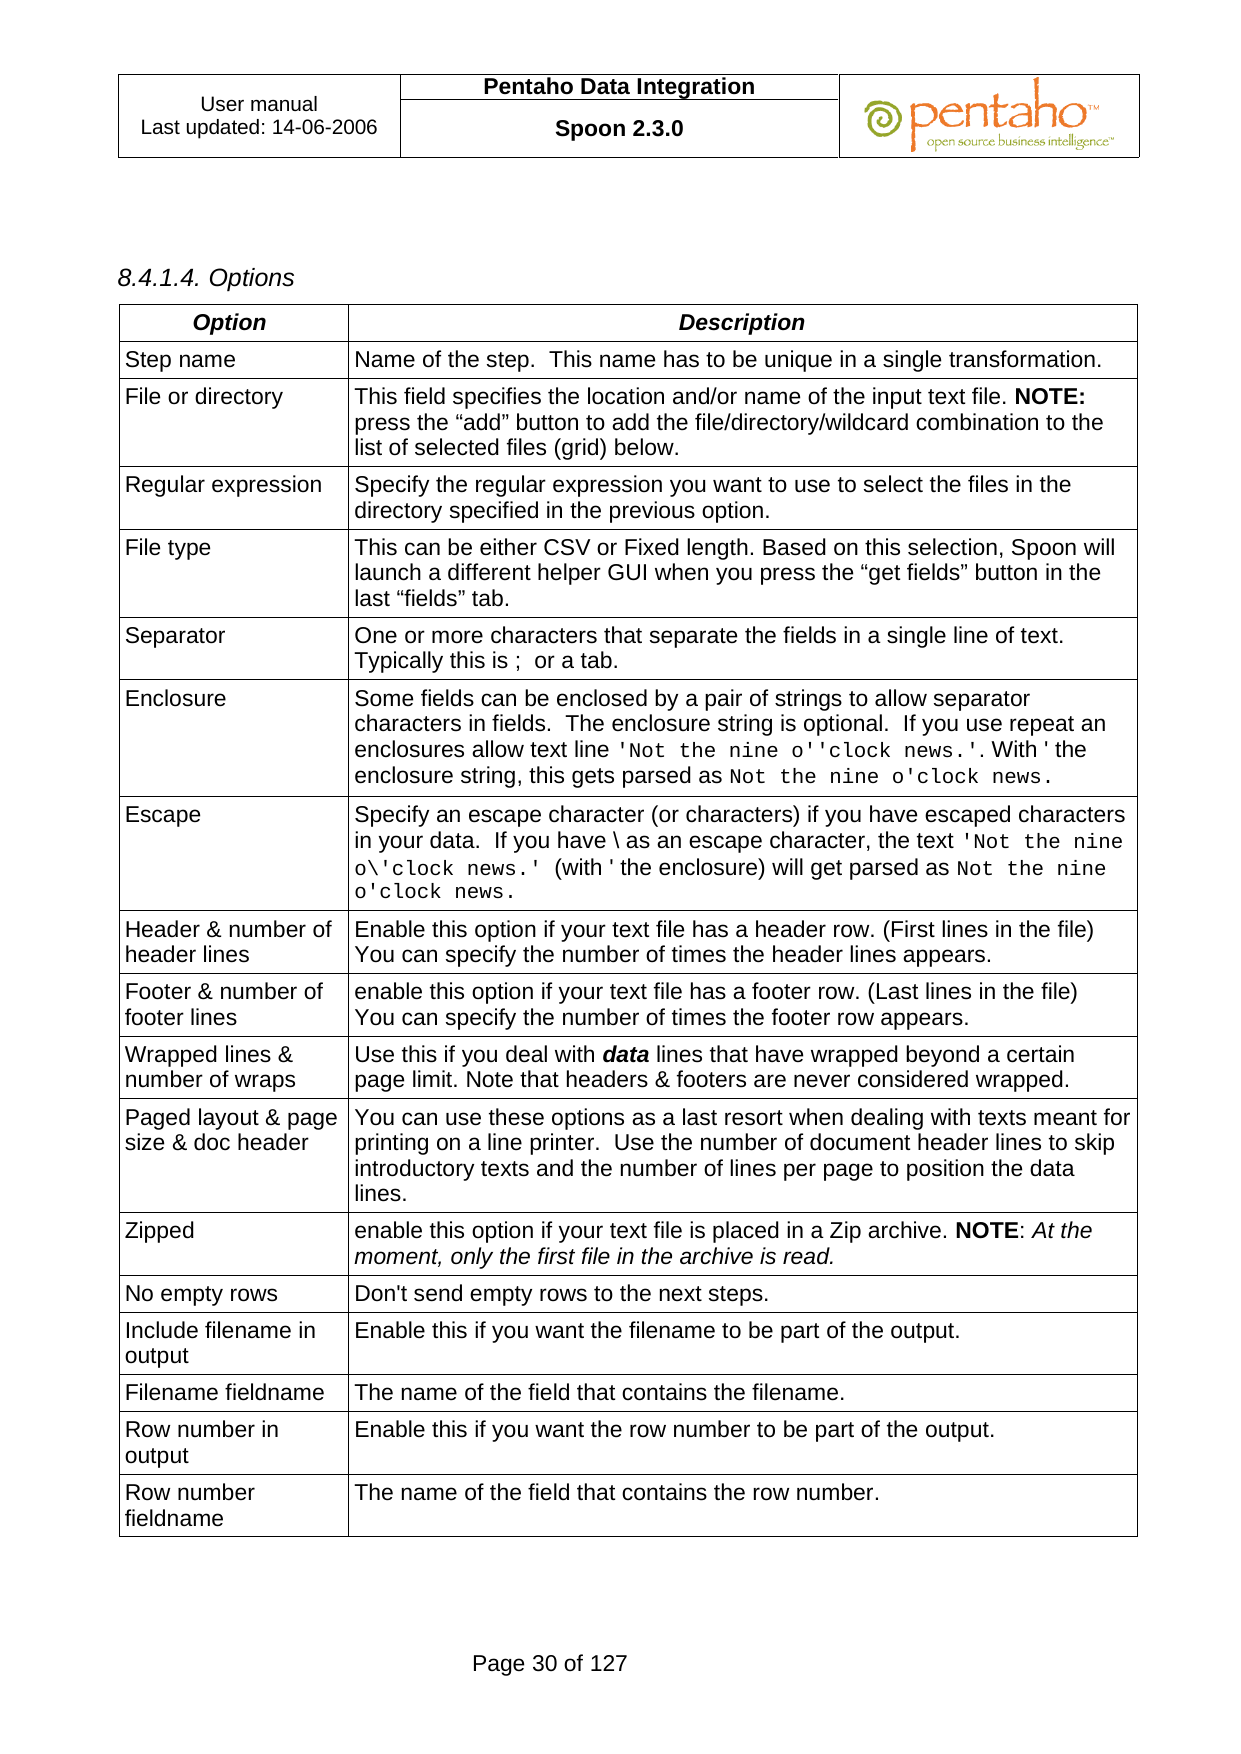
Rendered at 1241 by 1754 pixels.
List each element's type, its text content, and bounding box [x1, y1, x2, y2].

table_cell Enclosure [120, 680, 348, 796]
table_cell Specify an escape character (or characters) if you have escaped characters in your data. If you have \ as an escape character, the text 'Not the nine o\'clock news.' (with ' the enclosure) will get parsed as Not the nine o'clock news. [349, 797, 1137, 910]
subtitle Options [117, 263, 1137, 291]
table_cell This can be either CSV or Fixed length. Based on this selection, Spoon will launch a different helper GUI when you press the “get fields” button in the last “fields” tab. [349, 530, 1137, 617]
table_cell Footer & number of footer lines [120, 974, 348, 1036]
table_cell This field specifies the location and/or name of the input text file. NOTE: press the “add” button to add the file/directory/wildcard combination to the list of selected files (grid) below. [349, 379, 1137, 466]
table_header Description [349, 305, 1137, 341]
table_cell Row number in output [120, 1412, 348, 1474]
table_cell Escape [120, 797, 348, 910]
table_cell Enable this if you want the filename to be part of the output. [349, 1313, 1137, 1374]
table_header Option [120, 305, 348, 341]
table_cell No empty rows [120, 1276, 348, 1312]
table_cell The name of the field that contains the row number. [349, 1475, 1137, 1536]
table_cell Paged layout & page size & doc header [120, 1099, 348, 1212]
table_cell Filename fieldname [120, 1375, 348, 1411]
table_cell Regular expression [120, 467, 348, 529]
table_cell Header & number of header lines [120, 911, 348, 973]
table_cell Some fields can be enclosed by a pair of strings to allow separator characters in fields. The enclosure string is optional. If you use repeat an enclosures allow text line 'Not the nine o''clock news.'. With ' the enclosure string, this gets parsed as Not the nine o'clock news. [349, 680, 1137, 796]
table_cell The name of the field that contains the filename. [349, 1375, 1137, 1411]
table_cell Step name [120, 342, 348, 378]
table_cell Specify the regular expression you want to use to select the files in the directory specified in the previous option. [349, 467, 1137, 529]
table_cell You can use these options as a last resort when dealing with texts meant for printing on a line printer. Use the number of document header lines to skip introductory texts and the number of lines per page to position the data lines. [349, 1099, 1137, 1212]
table_cell Row number fieldname [120, 1475, 348, 1536]
table_cell Name of the step. This name has to be unique in a single transformation. [349, 342, 1137, 378]
table_cell One or more characters that separate the fields in a single line of text. Typically this is ; or a tab. [349, 618, 1137, 679]
table_cell Include filename in output [120, 1313, 348, 1374]
table_cell Zipped [120, 1213, 348, 1275]
table_cell Separator [120, 618, 348, 679]
table_cell File type [120, 530, 348, 617]
table_cell Enable this if you want the row number to be part of the output. [349, 1412, 1137, 1474]
table_cell Enable this option if your text file has a header row. (First lines in the file) You can specify the number of times the header lines appears. [349, 911, 1137, 973]
table_cell enable this option if your text file has a footer row. (Last lines in the file) You can specify the number of times the footer row appears. [349, 974, 1137, 1036]
table_cell Don't send empty rows to the next steps. [349, 1276, 1137, 1312]
table_cell Use this if you deal with data lines that have wrapped beyond a certain page limit. Note that headers & footers are never considered wrapped. [349, 1037, 1137, 1098]
table_cell File or directory [120, 379, 348, 466]
table_cell enable this option if your text file is placed in a Zip archive. NOTE: At the moment, only the first file in the archive is read. [349, 1213, 1137, 1275]
table_cell Wrapped lines & number of wraps [120, 1037, 348, 1098]
